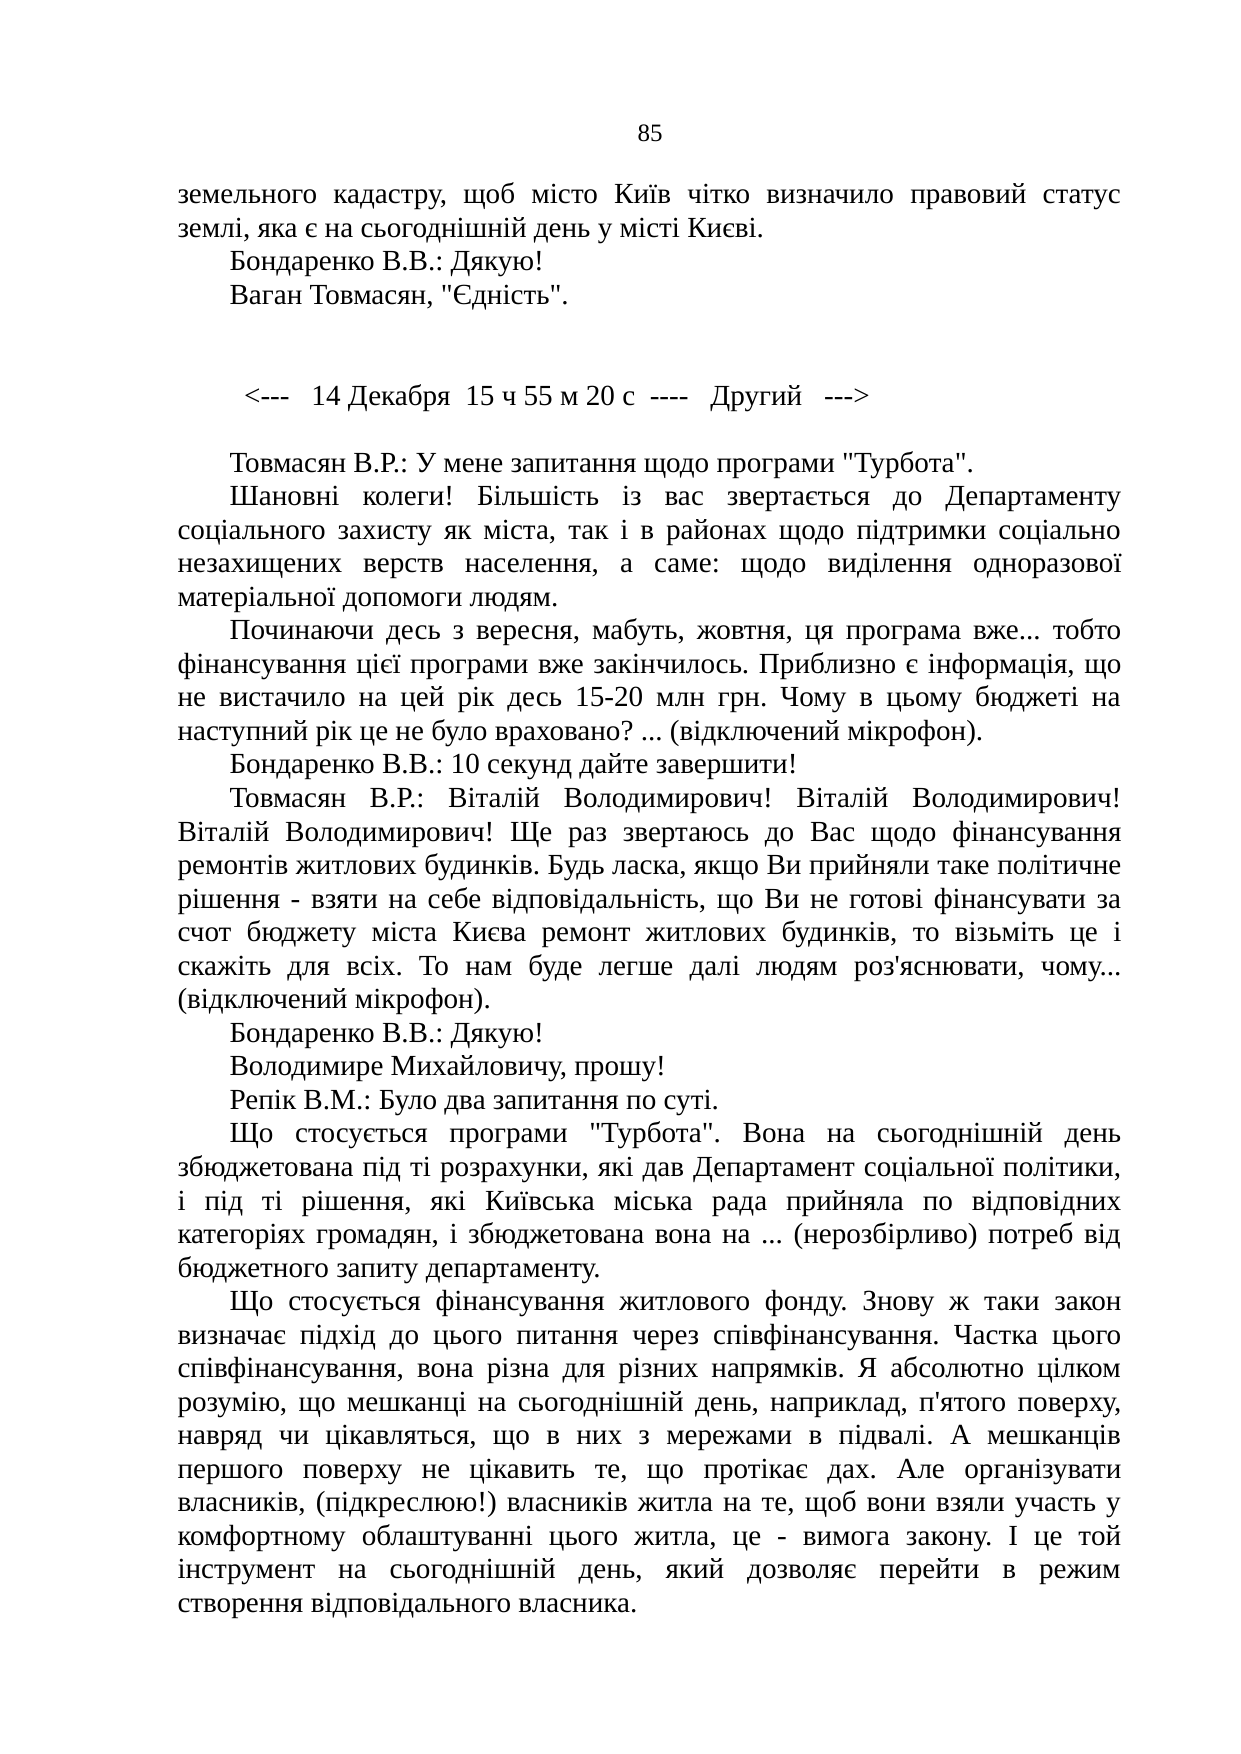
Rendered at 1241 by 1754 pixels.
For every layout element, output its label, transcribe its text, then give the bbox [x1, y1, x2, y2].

text Бондаренко В.В.: 10 секунд дайте завершити! [177, 747, 1122, 780]
text Володимире Михайловичу, прошу! [177, 1048, 1122, 1082]
text земельного кадастру, щоб місто Київ чітко визначило правовий статус землі, яка є на сьогоднішній день у місті Києві. [177, 176, 1122, 243]
text Шановні колеги! Більшість із вас звертається до Департаменту соціального захисту як міста, так і в районах щодо підтримки соціально незахищених верств населення, а саме: щодо виділення одноразової матеріальної допомоги людям. [177, 478, 1122, 612]
text Бондаренко В.В.: Дякую! [177, 1015, 1122, 1048]
text Починаючи десь з вересня, мабуть, жовтня, ця програма вже... тобто фінансування цієї програми вже закінчилось. Приблизно є інформація, що не вистачило на цей рік десь 15-20 млн грн. Чому в цьому бюджеті на наступний рік це не було враховано? ... (відключений мікрофон). [177, 612, 1122, 747]
text Бондаренко В.В.: Дякую! [177, 243, 1122, 277]
text Що стосується фінансування житлового фонду. Знову ж таки закон визначає підхід до цього питання через співфінансування. Частка цього співфінансування, вона різна для різних напрямків. Я абсолютно цілком розумію, що мешканці на сьогоднішній день, наприклад, п'ятого поверху, навряд чи цікавляться, що в них з мережами в підвалі. А мешканців першого поверху не цікавить те, що протікає дах. Але організувати власників, (підкреслюю!) власників житла на те, щоб вони взяли участь у комфортному облаштуванні цього житла, це - вимога закону. І це той інструмент на сьогоднішній день, який дозволяє перейти в режим створення відповідального власника. [177, 1283, 1122, 1619]
text Репік В.М.: Було два запитання по суті. [177, 1082, 1122, 1116]
text Товмасян В.Р.: Віталій Володимирович! Віталій Володимирович! Віталій Володимирович! Ще раз звертаюсь до Вас щодо фінансування ремонтів житлових будинків. Будь ласка, якщо Ви прийняли таке політичне рішення - взяти на себе відповідальність, що Ви не готові фінансувати за счот бюджету міста Києва ремонт житлових будинків, то візьміть це і скажіть для всіх. То нам буде легше далі людям роз'яснювати, чому... (відключений мікрофон). [177, 780, 1122, 1015]
text Ваган Товмасян, "Єдність". [177, 277, 1122, 311]
text <--- 14 Декабря 15 ч 55 м 20 с ---- Другий ---> [177, 378, 1122, 411]
text Товмасян В.Р.: У мене запитання щодо програми "Турбота". [177, 445, 1122, 478]
text Що стосується програми "Турбота". Вона на сьогоднішній день збюджетована під ті розрахунки, які дав Департамент соціальної політики, і під ті рішення, які Київська міська рада прийняла по відповідних категоріях громадян, і збюджетована вона на ... (нерозбірливо) потреб від бюджетного запиту департаменту. [177, 1116, 1122, 1283]
